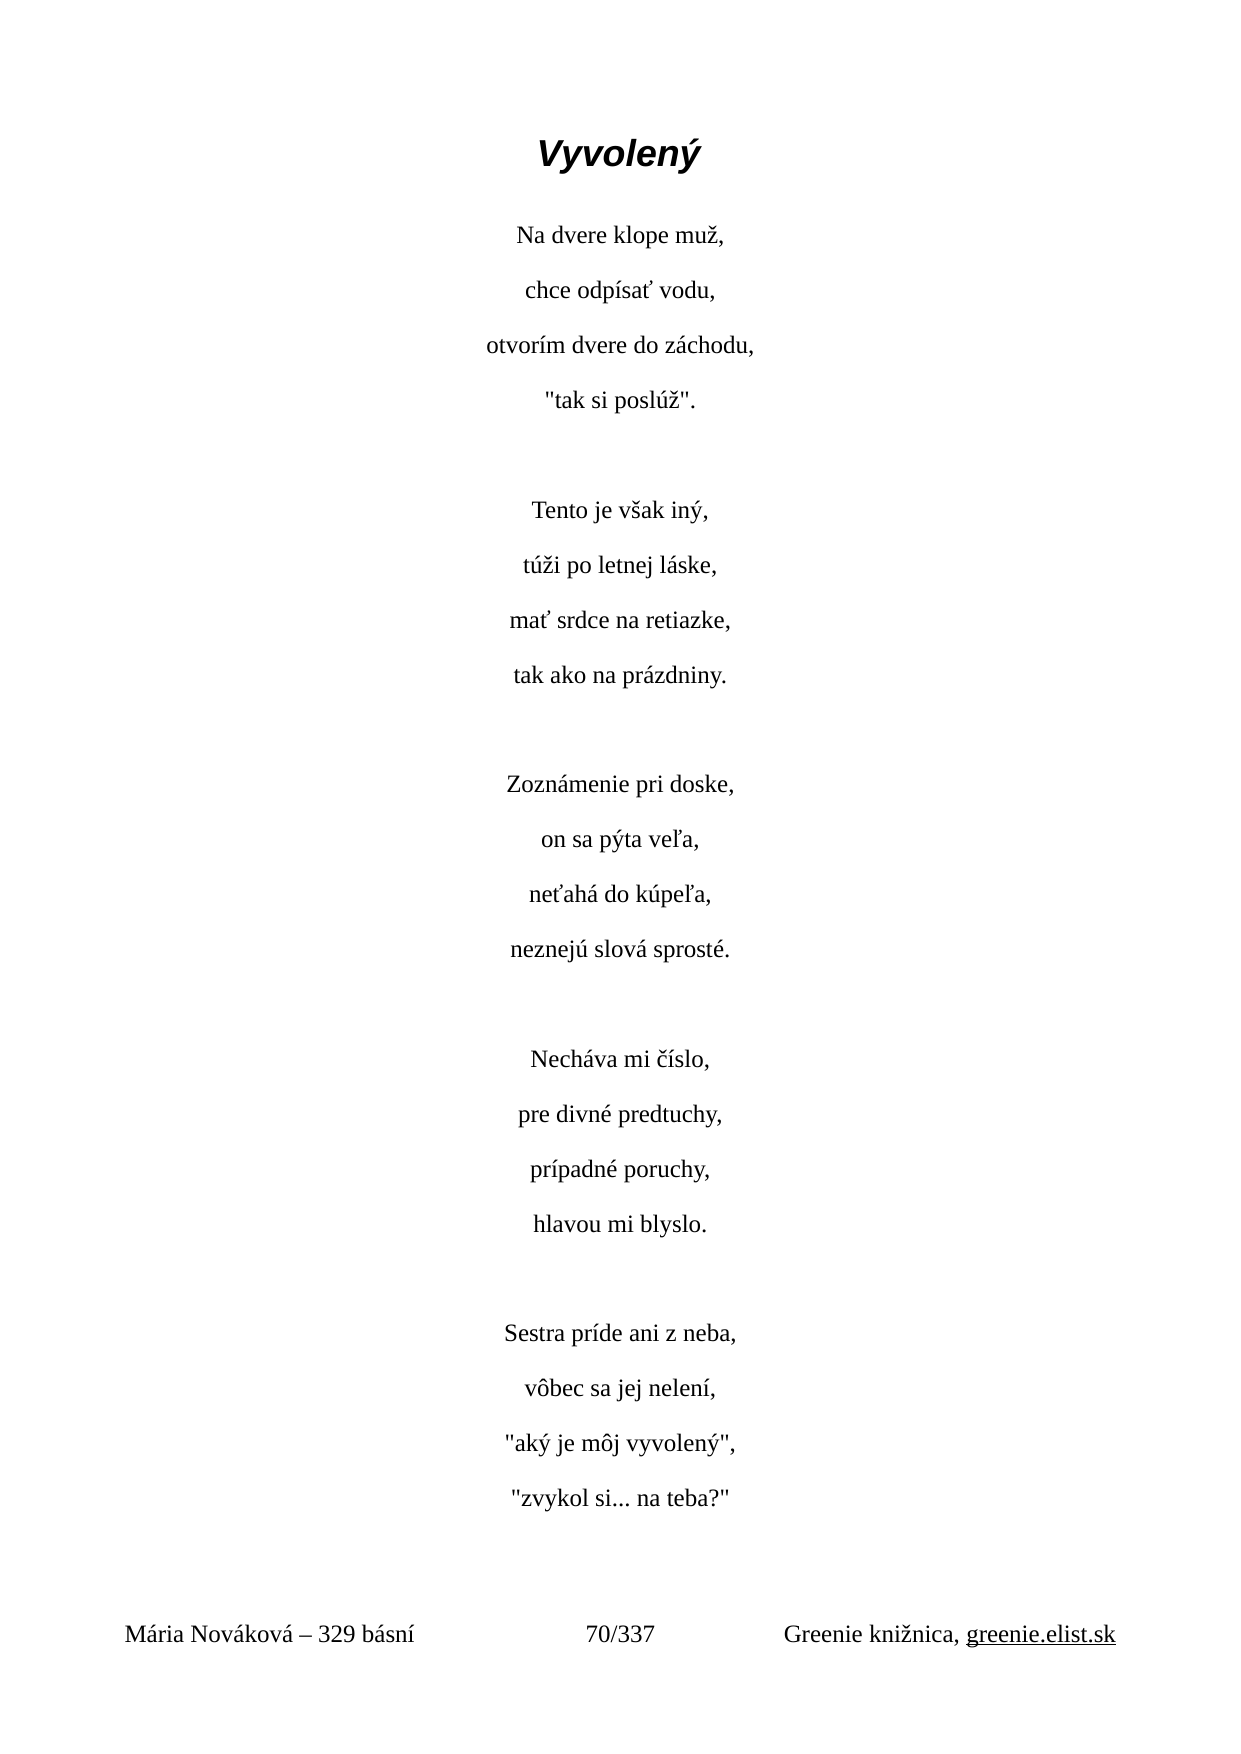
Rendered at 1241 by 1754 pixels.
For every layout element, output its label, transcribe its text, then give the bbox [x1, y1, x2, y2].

text hlavou mi blyslo. [106, 1209, 1134, 1237]
text Tento je však iný, [106, 495, 1134, 524]
text otvorím dvere do záchodu, [106, 330, 1134, 359]
text "tak si poslúž". [106, 385, 1134, 414]
text on sa pýta veľa, [106, 824, 1134, 853]
text vôbec sa jej nelení, [106, 1373, 1134, 1402]
text chce odpísať vodu, [106, 275, 1134, 304]
text mať srdce na retiazke, [106, 605, 1134, 633]
text Necháva mi číslo, [106, 1044, 1134, 1073]
text Na dvere klope muž, [106, 221, 1134, 249]
text tak ako na prázdniny. [106, 660, 1134, 688]
text Zoznámenie pri doske, [106, 769, 1134, 798]
text "zvykol si... na teba?" [106, 1483, 1134, 1512]
text Sestra príde ani z neba, [106, 1318, 1134, 1347]
text túži po letnej láske, [106, 550, 1134, 579]
subtitle Vyvolený [106, 131, 1134, 174]
text neťahá do kúpeľa, [106, 879, 1134, 908]
text pre divné predtuchy, [106, 1099, 1134, 1128]
text neznejú slová sprosté. [106, 934, 1134, 963]
text prípadné poruchy, [106, 1154, 1134, 1182]
text "aký je môj vyvolený", [106, 1428, 1134, 1457]
